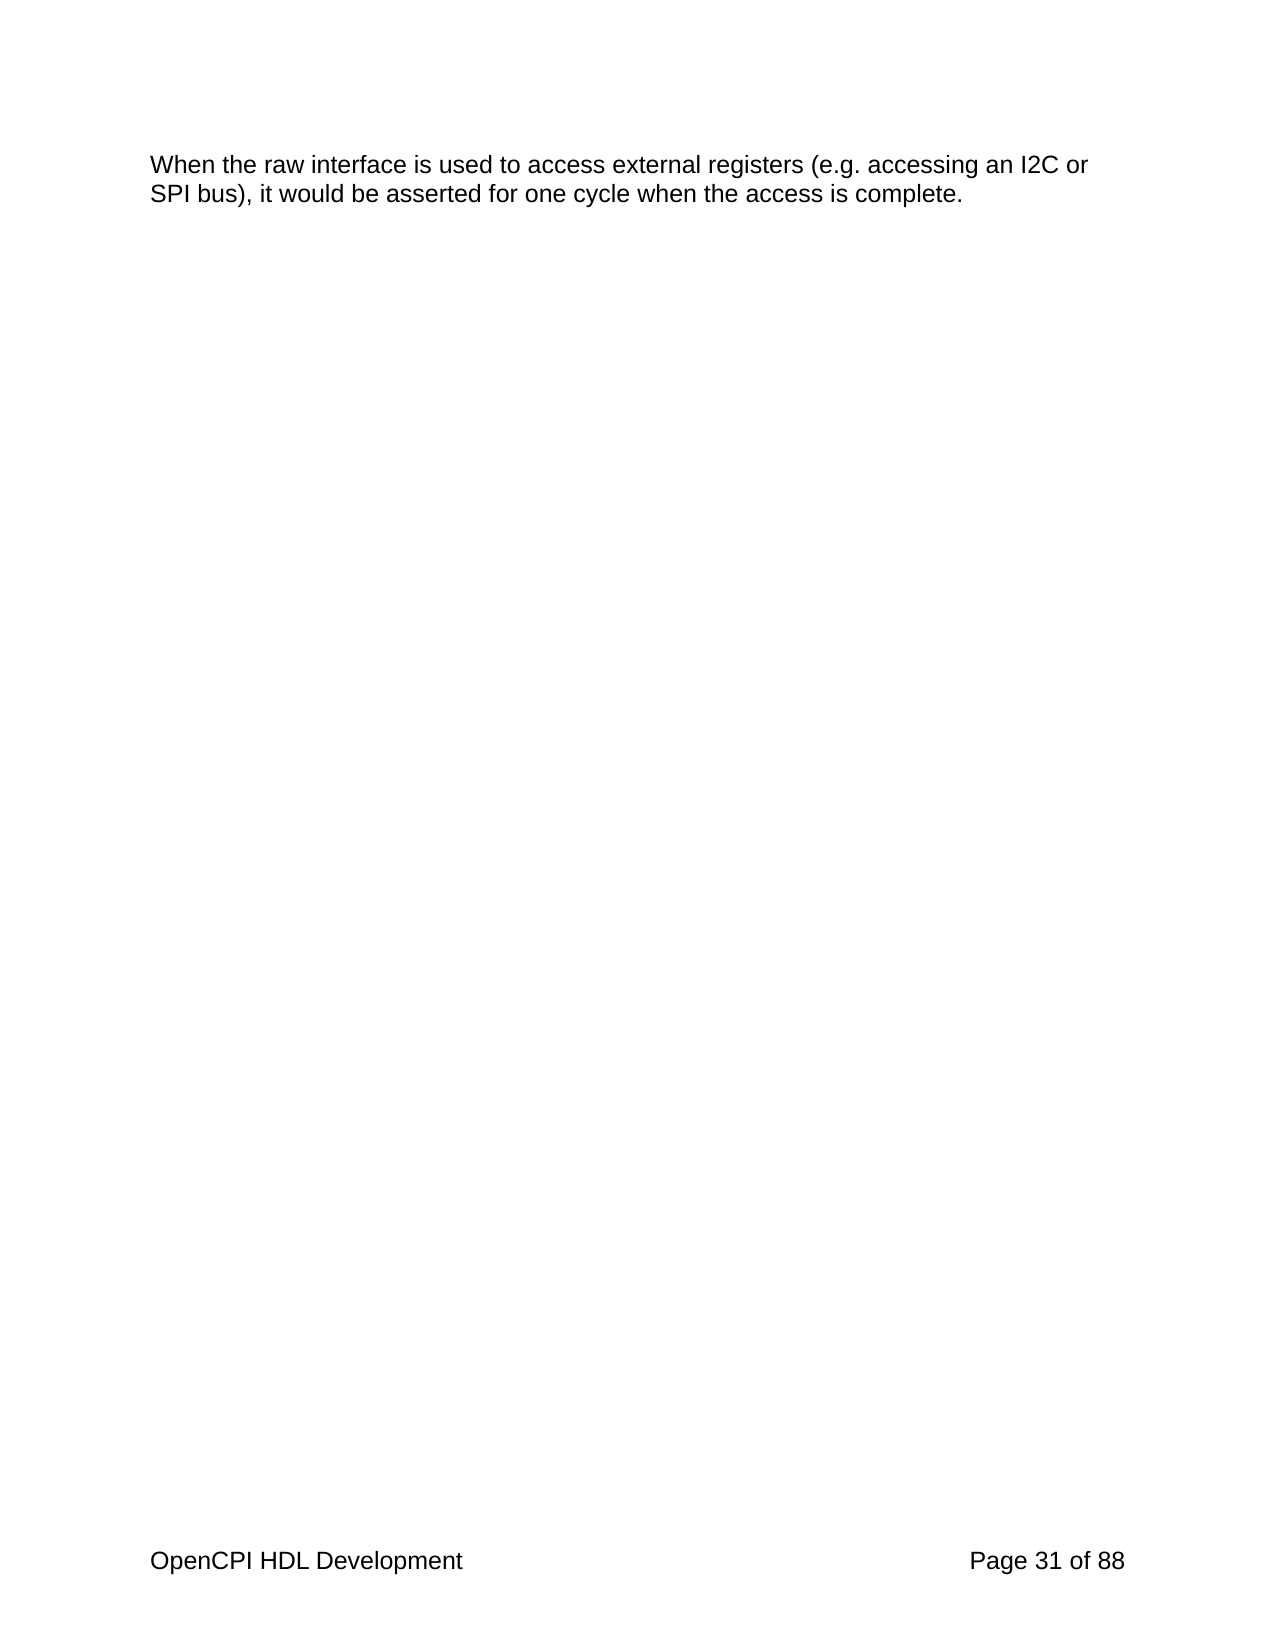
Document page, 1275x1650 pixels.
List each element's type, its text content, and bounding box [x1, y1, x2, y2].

text When the raw interface is used to access external registers (e.g. accessing an I2C or SPI bus), it would be asserted for one cycle when the access is complete. [150, 150, 1125, 207]
